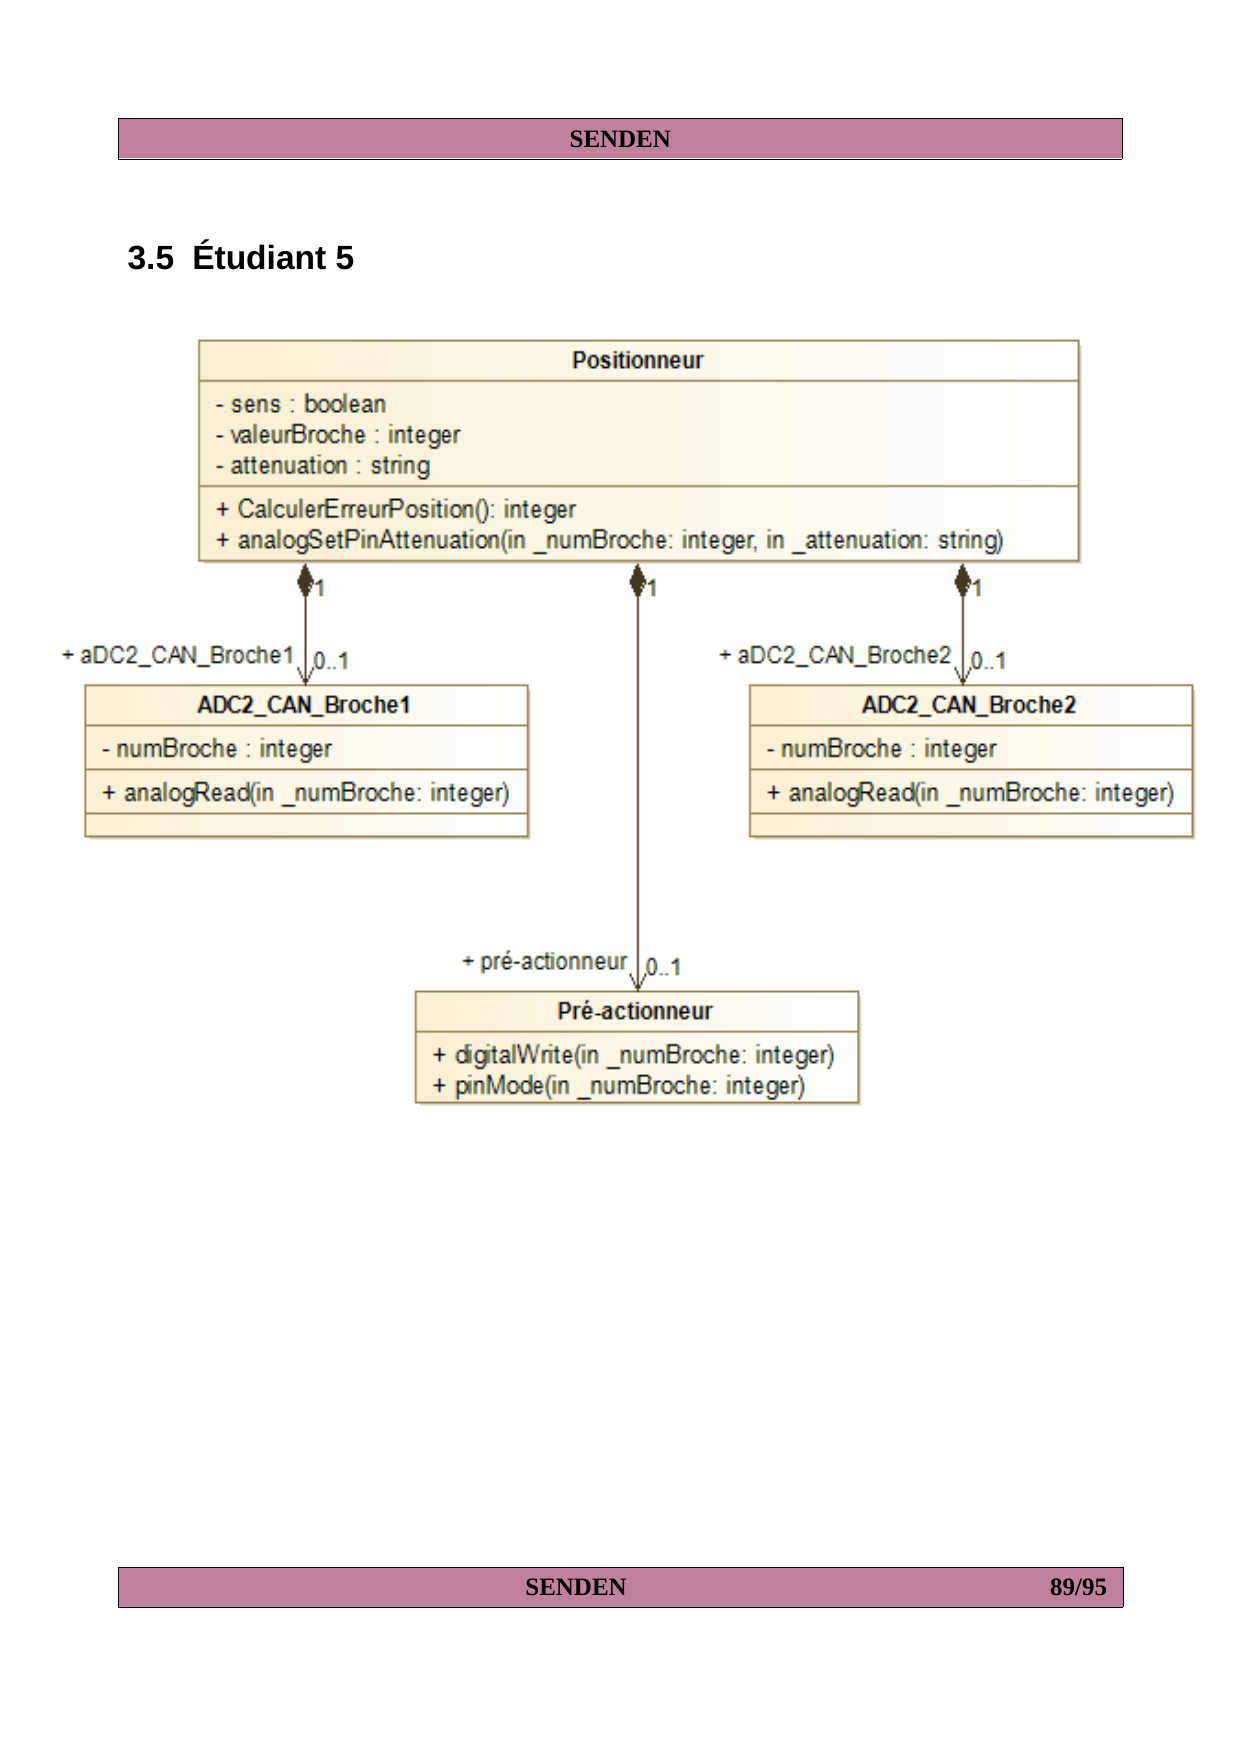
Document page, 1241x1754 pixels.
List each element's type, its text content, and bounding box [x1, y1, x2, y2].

subtitle Étudiant 5 [118, 238, 1122, 276]
picture [27, 321, 1214, 1125]
